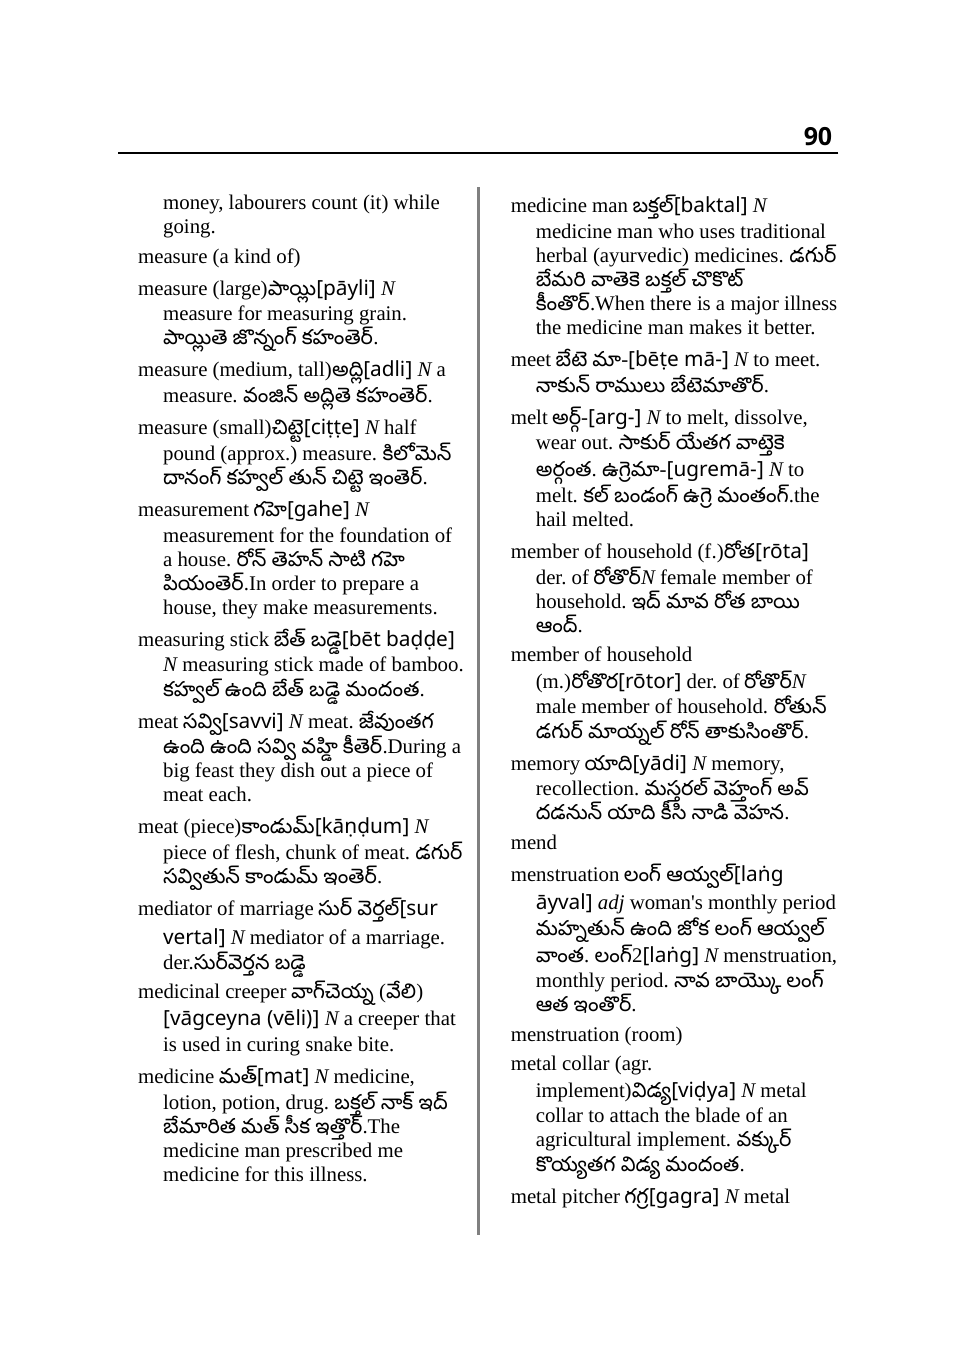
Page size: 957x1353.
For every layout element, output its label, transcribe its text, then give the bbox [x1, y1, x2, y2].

text money, labourers count (it) while going. [119, 188, 465, 240]
text mend [492, 826, 837, 856]
text meatసవ్వి[savvi] N meat. జేవుంతగ ఉంది ఉంది సవ్వి వహ్డి కీతెర్.During a big feast they dish out a piece of meat each. [119, 703, 465, 808]
text member of household (m.)రోతొర[rōtor] der. ofరోతొర్N male member of household. రోతున్ డగుర్ మాయ్నల్ రోన్ తాకుసింతొర్. [492, 639, 837, 745]
text memoryయాది[yādi] N memory, recollection. మస్తరల్ వెహ్తంగ్ అవ్ దడనున్ యాది కీసి నాడి వెహన. [492, 745, 837, 826]
text meat (piece)కాండుమ్[kāṇḍum] N piece of flesh, chunk of meat. డగుర్ సవ్వితున్ కాండుమ్ ఇంతెర్. [119, 808, 465, 890]
text meetబేటె మా-[bēṭe mā-] N to meet. నాకున్ రాములు బేటెమాతొర్. [492, 341, 837, 399]
text measure (a kind of) [119, 240, 465, 270]
text medicineమత్[mat] N medicine, lotion, potion, drug. బక్తల్ నాక్ ఇద్ బేమారిత మత్ సీక ఇత్తొర్.The medicine man prescribed me medicine for this illness. [119, 1058, 465, 1190]
text measure (small)చిట్టె[ciṭṭe] N half pound (approx.) measure. కిలోమెన్ దానంగ్ కహ్వల్ తున్ చిట్టె ఇంతెర్. [119, 409, 465, 491]
text measurementగహె[gahe] N measurement for the foundation of a house. రోన్ తెహన్ సాటి గహె పియంతెర్.In order to prepare a house, they make measurements. [119, 491, 465, 621]
text metal pitcherగగ్ర[gagra] N metal [492, 1178, 837, 1213]
text menstruationలంగ్ ఆయ్వల్[laṅg āyval] adj woman's monthly period మహ్నతున్ ఉంది జోక లంగ్ ఆయ్వల్ వాంత. లంగ్2[laṅg] N menstruation, monthly period. నావ బాయ్కొ లంగ్ ఆత ఇంతొర్. [492, 856, 837, 1018]
text medicinal creeperవాగ్‌చెయ్న (వేలి)[vāgceyna (vēli)] N a creeper that is used in curing snake bite. [119, 976, 465, 1058]
text measure (large)పాయ్లి[pāyli] N measure for measuring grain. పాయ్లితె జొన్నంగ్ కహంతెర్. [119, 270, 465, 351]
text member of household (f.)రోత[rōta] der. ofరోతొర్N female member of household. ఇద్ మావ రోత బాయి ఆంద్. [492, 533, 837, 639]
text metal collar (agr. implement)విడ్య[viḍya] N metal collar to attach the blade of an agricultural implement. వక్కుర్ కొయ్యతగ విడ్య మందంత. [492, 1048, 837, 1178]
text measure (medium, tall)అద్లి[adli] N a measure. వంజిన్ అద్లితె కహంతెర్. [119, 351, 465, 409]
text meltఅర్గ్-[arg-] N to melt, dissolve, wear out. సాకుర్ యేతగ వాట్తెకె అర్గంత. ఉగ్రెమా-[ugremā-] N to melt. కల్ బండంగ్ ఉగ్రె మంతంగ్.the hail melted. [492, 399, 837, 533]
text measuring stickబేత్ బడ్డె[bēt baḍḍe] N measuring stick made of bamboo. కహ్వల్ ఉంది బేత్ బడ్డె మందంత. [119, 621, 465, 703]
text medicine manబక్తల్[baktal] N medicine man who uses traditional herbal (ayurvedic) medicines. డగుర్ బేమరి వాతెకె బక్తల్ చొకొట్ కీంతొర్.When there is a major illness the medicine man makes it better. [492, 188, 837, 341]
text menstruation (room) [492, 1018, 837, 1048]
text mediator of marriageసుర్‌ వెర్తల్[sur vertal] N mediator of a marriage. der.సుర్‌వెర్తన బడ్డె [119, 890, 465, 976]
